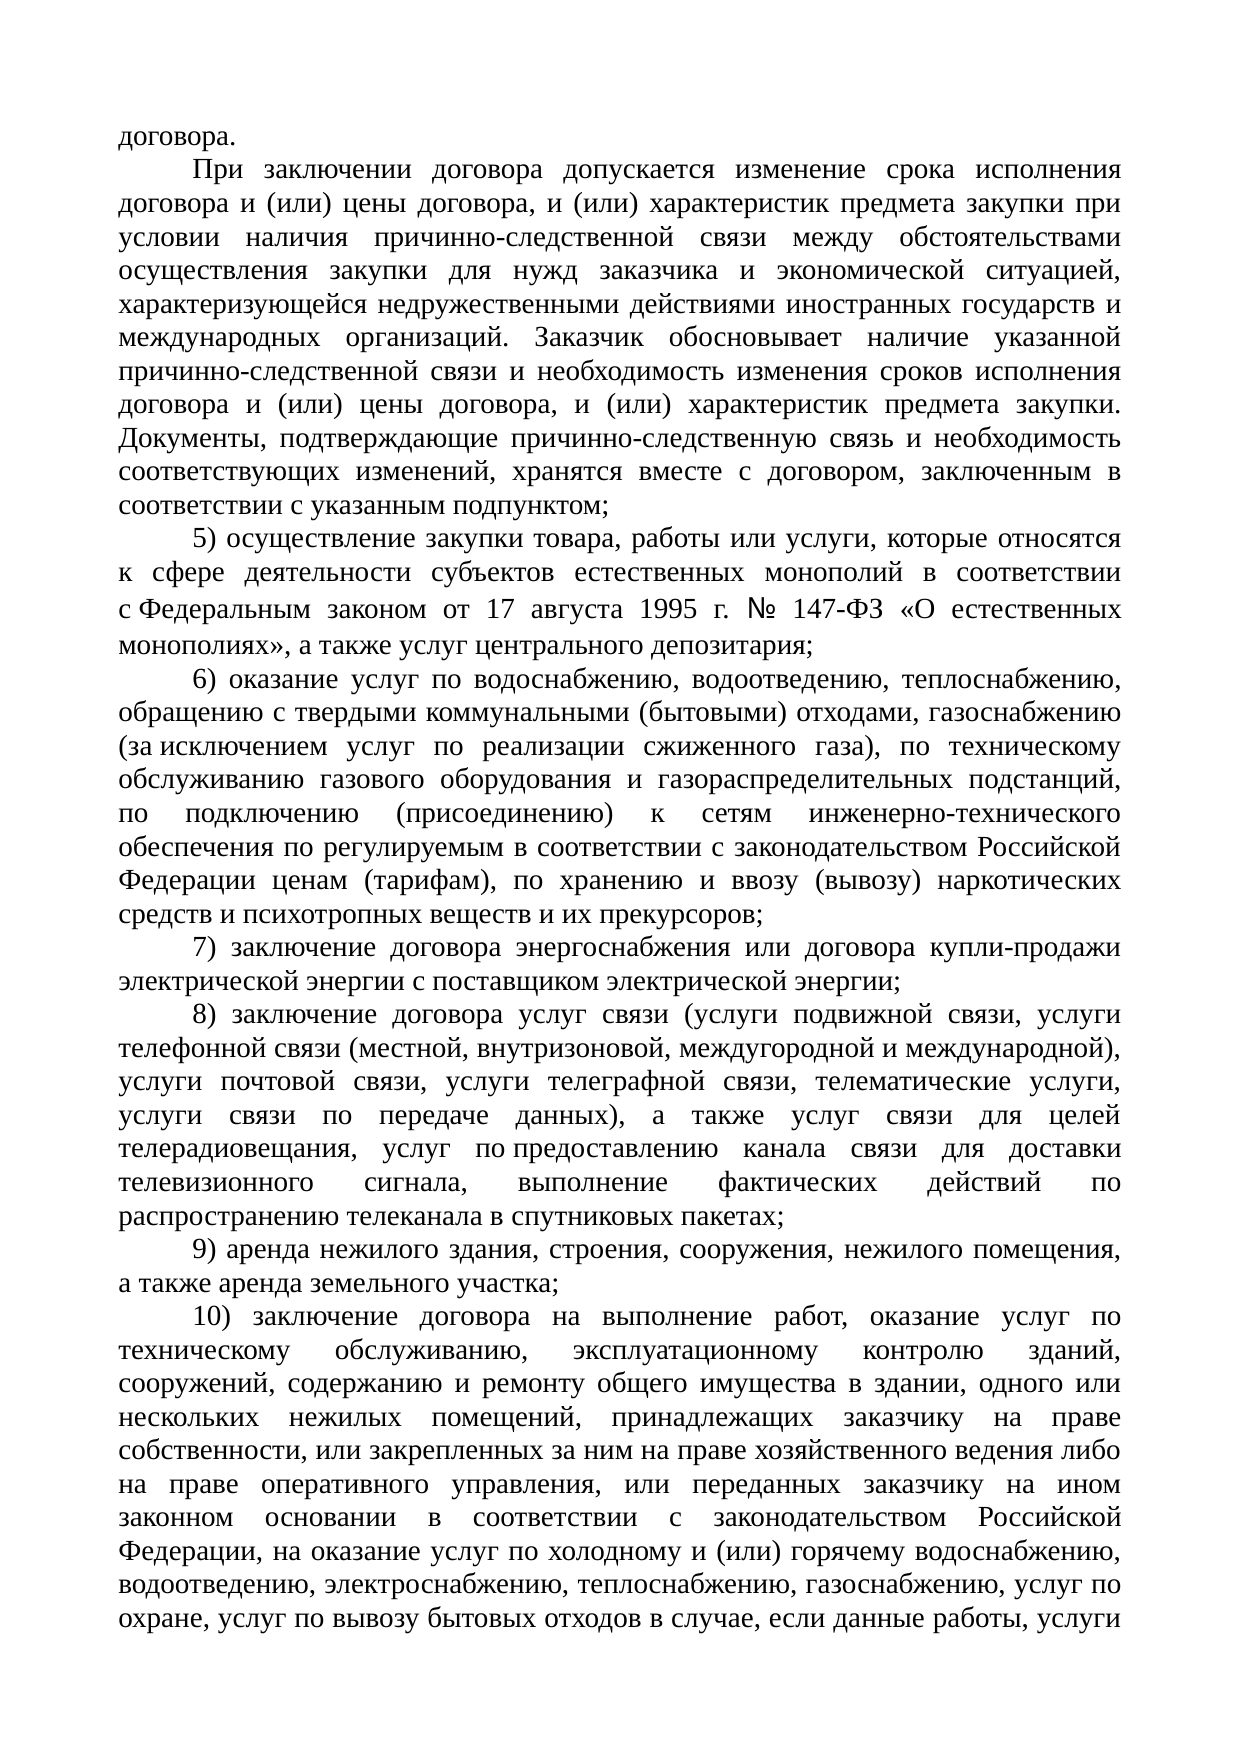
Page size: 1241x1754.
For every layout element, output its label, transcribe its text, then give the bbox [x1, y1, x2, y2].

text 6) оказание услуг по водоснабжению, водоотведению, теплоснабжению, обращению с твердыми коммунальными (бытовыми) отходами, газоснабжению (за исключением услуг по реализации сжиженного газа), по техническому обслуживанию газового оборудования и газораспределительных подстанций, по подключению (присоединению) к сетям инженерно-технического обеспечения по регулируемым в соответствии с законодательством Российской Федерации ценам (тарифам), по хранению и ввозу (вывозу) наркотических средств и психотропных веществ и их прекурсоров; [118, 661, 1122, 929]
text 10) заключение договора на выполнение работ, оказание услуг по техническому обслуживанию, эксплуатационному контролю зданий, сооружений, содержанию и ремонту общего имущества в здании, одного или нескольких нежилых помещений, принадлежащих заказчику на праве собственности, или закрепленных за ним на праве хозяйственного ведения либо на праве оперативного управления, или переданных заказчику на ином законном основании в соответствии с законодательством Российской Федерации, на оказание услуг по холодному и (или) горячему водоснабжению, водоотведению, электроснабжению, теплоснабжению, газоснабжению, услуг по охране, услуг по вывозу бытовых отходов в случае, если данные работы, услуги [118, 1298, 1122, 1634]
text 8) заключение договора услуг связи (услуги подвижной связи, услуги телефонной связи (местной, внутризоновой, междугородной и международной), услуги почтовой связи, услуги телеграфной связи, телематические услуги, услуги связи по передаче данных), а также услуг связи для целей телерадиовещания, услуг по предоставлению канала связи для доставки телевизионного сигнала, выполнение фактических действий по распространению телеканала в спутниковых пакетах; [118, 996, 1122, 1231]
text 9) аренда нежилого здания, строения, сооружения, нежилого помещения, а также аренда земельного участка; [118, 1231, 1122, 1298]
text 5) осуществление закупки товара, работы или услуги, которые относятся к сфере деятельности субъектов естественных монополий в соответствии с Федеральным законом от 17 августа 1995 г. № 147-ФЗ «О естественных монополиях», а также услуг центрального депозитария; [118, 521, 1122, 661]
text При заключении договора допускается изменение срока исполнения договора и (или) цены договора, и (или) характеристик предмета закупки при условии наличия причинно-следственной связи между обстоятельствами осуществления закупки для нужд заказчика и экономической ситуацией, характеризующейся недружественными действиями иностранных государств и международных организаций. Заказчик обосновывает наличие указанной причинно-следственной связи и необходимость изменения сроков исполнения договора и (или) цены договора, и (или) характеристик предмета закупки. Документы, подтверждающие причинно-следственную связь и необходимость соответствующих изменений, хранятся вместе с договором, заключенным в соответствии с указанным подпунктом; [118, 152, 1122, 521]
text договора. [118, 118, 1122, 152]
text 7) заключение договора энергоснабжения или договора купли-продажи электрической энергии с поставщиком электрической энергии; [118, 929, 1122, 996]
